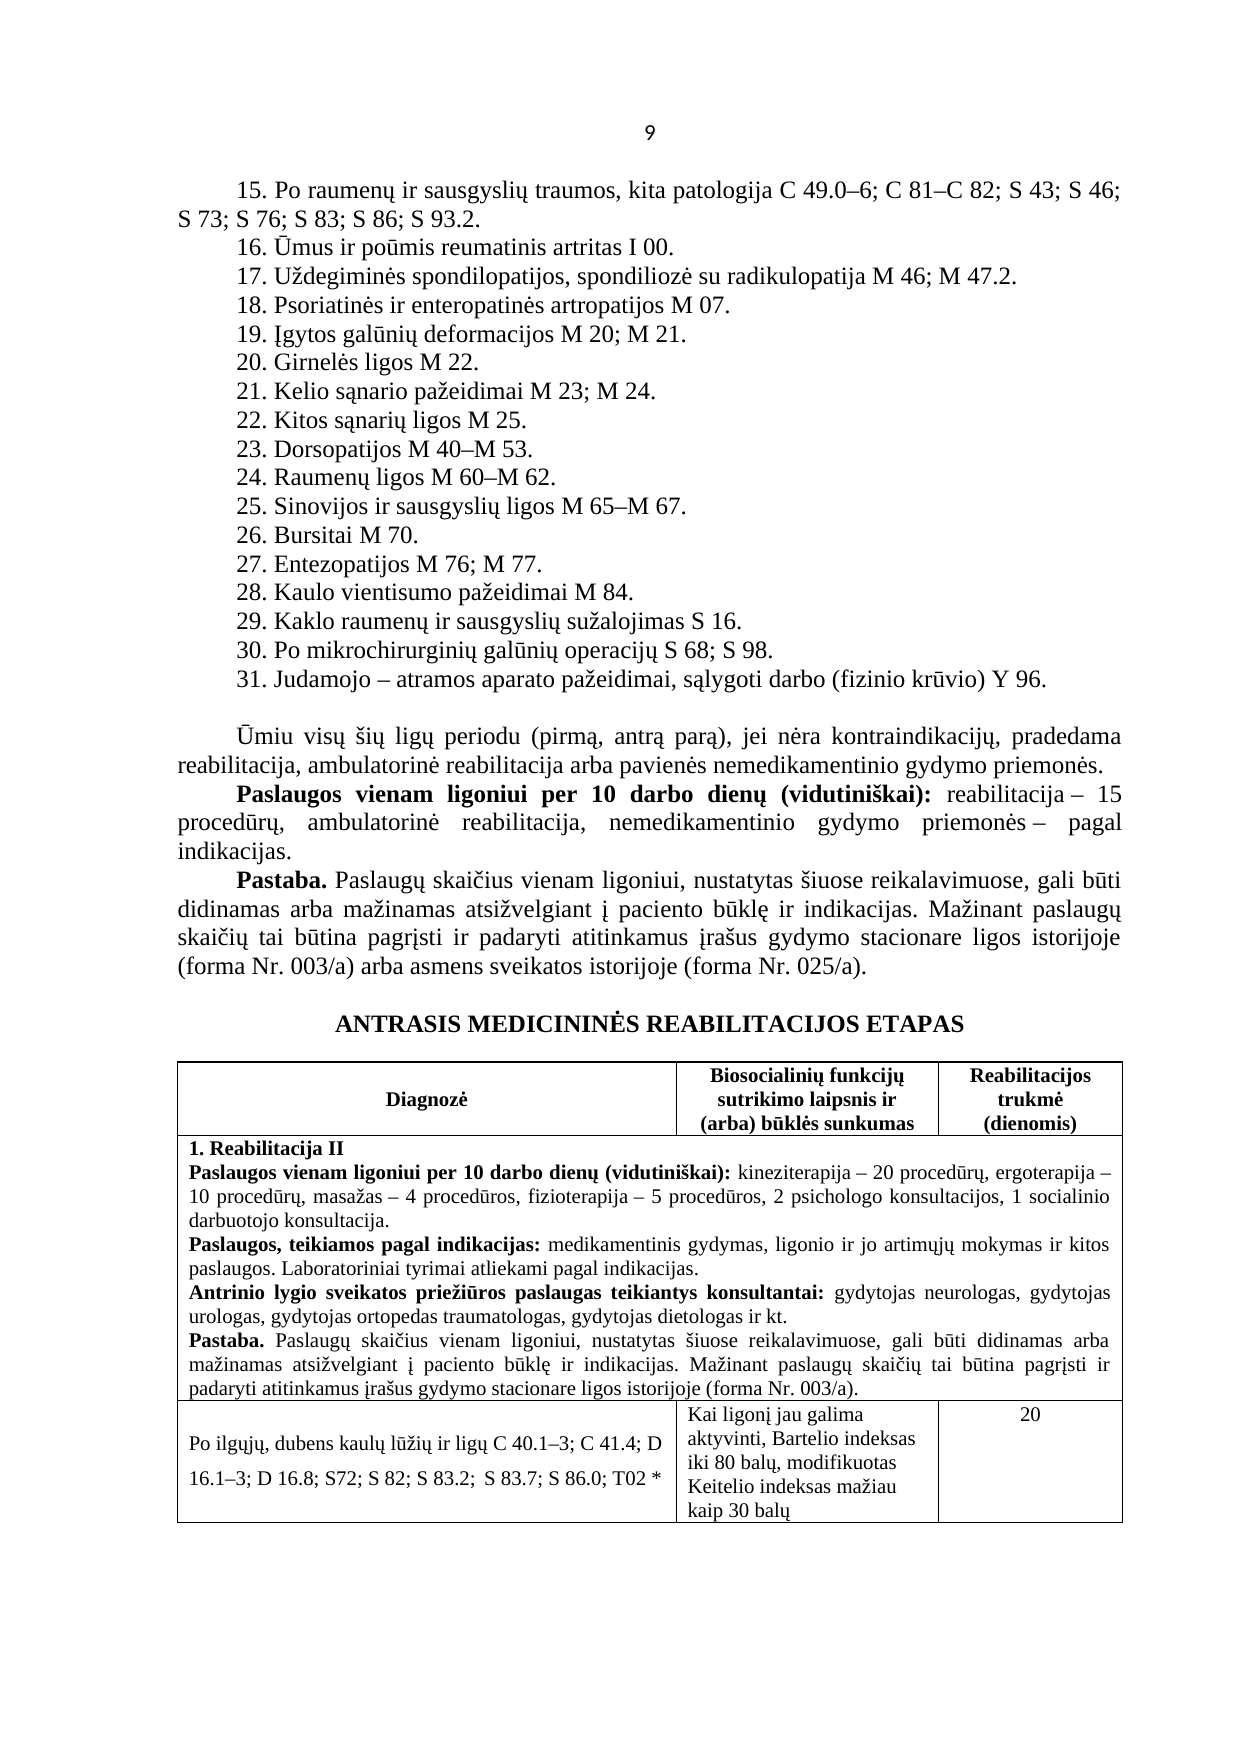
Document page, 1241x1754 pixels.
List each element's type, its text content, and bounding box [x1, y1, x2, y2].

text 18. Psoriatinės ir enteropatinės artropatijos M 07. [177, 290, 1122, 319]
table_cell Kai ligonį jau galima aktyvinti, Bartelio indeksas iki 80 balų, modifikuotas Keitelio indeksas mažiau kaip 30 balų [677, 1401, 938, 1522]
text 29. Kaklo raumenų ir sausgyslių sužalojimas S 16. [177, 606, 1122, 635]
table_cell Po ilgųjų, dubens kaulų lūžių ir ligų C 40.1–3; C 41.4; D 16.1–3; D 16.8; S72; S 82; S 83.2; S 83.7; S 86.0; T02 * [178, 1401, 676, 1522]
table_header Reabilitacijos trukmė (dienomis) [939, 1063, 1122, 1135]
text 27. Entezopatijos M 76; M 77. [177, 549, 1122, 577]
text ANTRASIS medicininės REABILITACIJOS ETAPAS [177, 1009, 1122, 1037]
text Pastaba. Paslaugų skaičius vienam ligoniui, nustatytas šiuose reikalavimuose, gali būti didinamas arba mažinamas atsižvelgiant į paciento būklę ir indikacijas. Mažinant paslaugų skaičių tai būtina pagrįsti ir padaryti atitinkamus įrašus gydymo stacionare ligos istorijoje (forma Nr. 003/a) arba asmens sveikatos istorijoje (forma Nr. 025/a). [177, 865, 1122, 980]
text 23. Dorsopatijos M 40–M 53. [177, 434, 1122, 462]
text 15. Po raumenų ir sausgyslių traumos, kita patologija C 49.0–6; C 81–C 82; S 43; S 46; S 73; S 76; S 83; S 86; S 93.2. [177, 175, 1122, 232]
text 25. Sinovijos ir sausgyslių ligos M 65–M 67. [177, 491, 1122, 520]
text Ūmiu visų šių ligų periodu (pirmą, antrą parą), jei nėra kontraindikacijų, pradedama reabilitacija, ambulatorinė reabilitacija arba pavienės nemedikamentinio gydymo priemonės. [177, 721, 1122, 779]
table_cell 20 [939, 1401, 1122, 1522]
text 24. Raumenų ligos M 60–M 62. [177, 462, 1122, 491]
text 31. Judamojo – atramos aparato pažeidimai, sąlygoti darbo (fizinio krūvio) Y 96. [177, 664, 1122, 692]
text 30. Po mikrochirurginių galūnių operacijų S 68; S 98. [177, 635, 1122, 664]
text 21. Kelio sąnario pažeidimai M 23; M 24. [177, 376, 1122, 405]
text 26. Bursitai M 70. [177, 520, 1122, 549]
text Paslaugos vienam ligoniui per 10 darbo dienų (vidutiniškai): reabilitacija – 15 procedūrų, ambulatorinė reabilitacija, nemedikamentinio gydymo priemonės – pagal indikacijas. [177, 779, 1122, 865]
text 20. Girnelės ligos M 22. [177, 347, 1122, 376]
text 17. Uždegiminės spondilopatijos, spondiliozė su radikulopatija M 46; M 47.2. [177, 261, 1122, 290]
text 19. Įgytos galūnių deformacijos M 20; M 21. [177, 319, 1122, 347]
text 16. Ūmus ir poūmis reumatinis artritas I 00. [177, 232, 1122, 261]
text 28. Kaulo vientisumo pažeidimai M 84. [177, 577, 1122, 606]
text 22. Kitos sąnarių ligos M 25. [177, 405, 1122, 434]
table_header Biosocialinių funkcijų sutrikimo laipsnis ir (arba) būklės sunkumas [677, 1063, 938, 1135]
table_cell 1. Reabilitacija II Paslaugos vienam ligoniui per 10 darbo dienų (vidutiniškai): kineziterapija – 20 procedūrų, ergoterapija – 10 procedūrų, masažas – 4 procedūros, fizioterapija – 5 procedūros, 2 psichologo konsultacijos, 1 socialinio darbuotojo konsultacija. Paslaugos, teikiamos pagal indikacijas: medikamentinis gydymas, ligonio ir jo artimųjų mokymas ir kitos paslaugos. Laboratoriniai tyrimai atliekami pagal indikacijas. Antrinio lygio sveikatos priežiūros paslaugas teikiantys konsultantai: gydytojas neurologas, gydytojas urologas, gydytojas ortopedas traumatologas, gydytojas dietologas ir kt. Pastaba. Paslaugų skaičius vienam ligoniui, nustatytas šiuose reikalavimuose, gali būti didinamas arba mažinamas atsižvelgiant į paciento būklę ir indikacijas. Mažinant paslaugų skaičių tai būtina pagrįsti ir padaryti atitinkamus įrašus gydymo stacionare ligos istorijoje (forma Nr. 003/a). [178, 1136, 1122, 1400]
table_header Diagnozė [178, 1063, 676, 1135]
